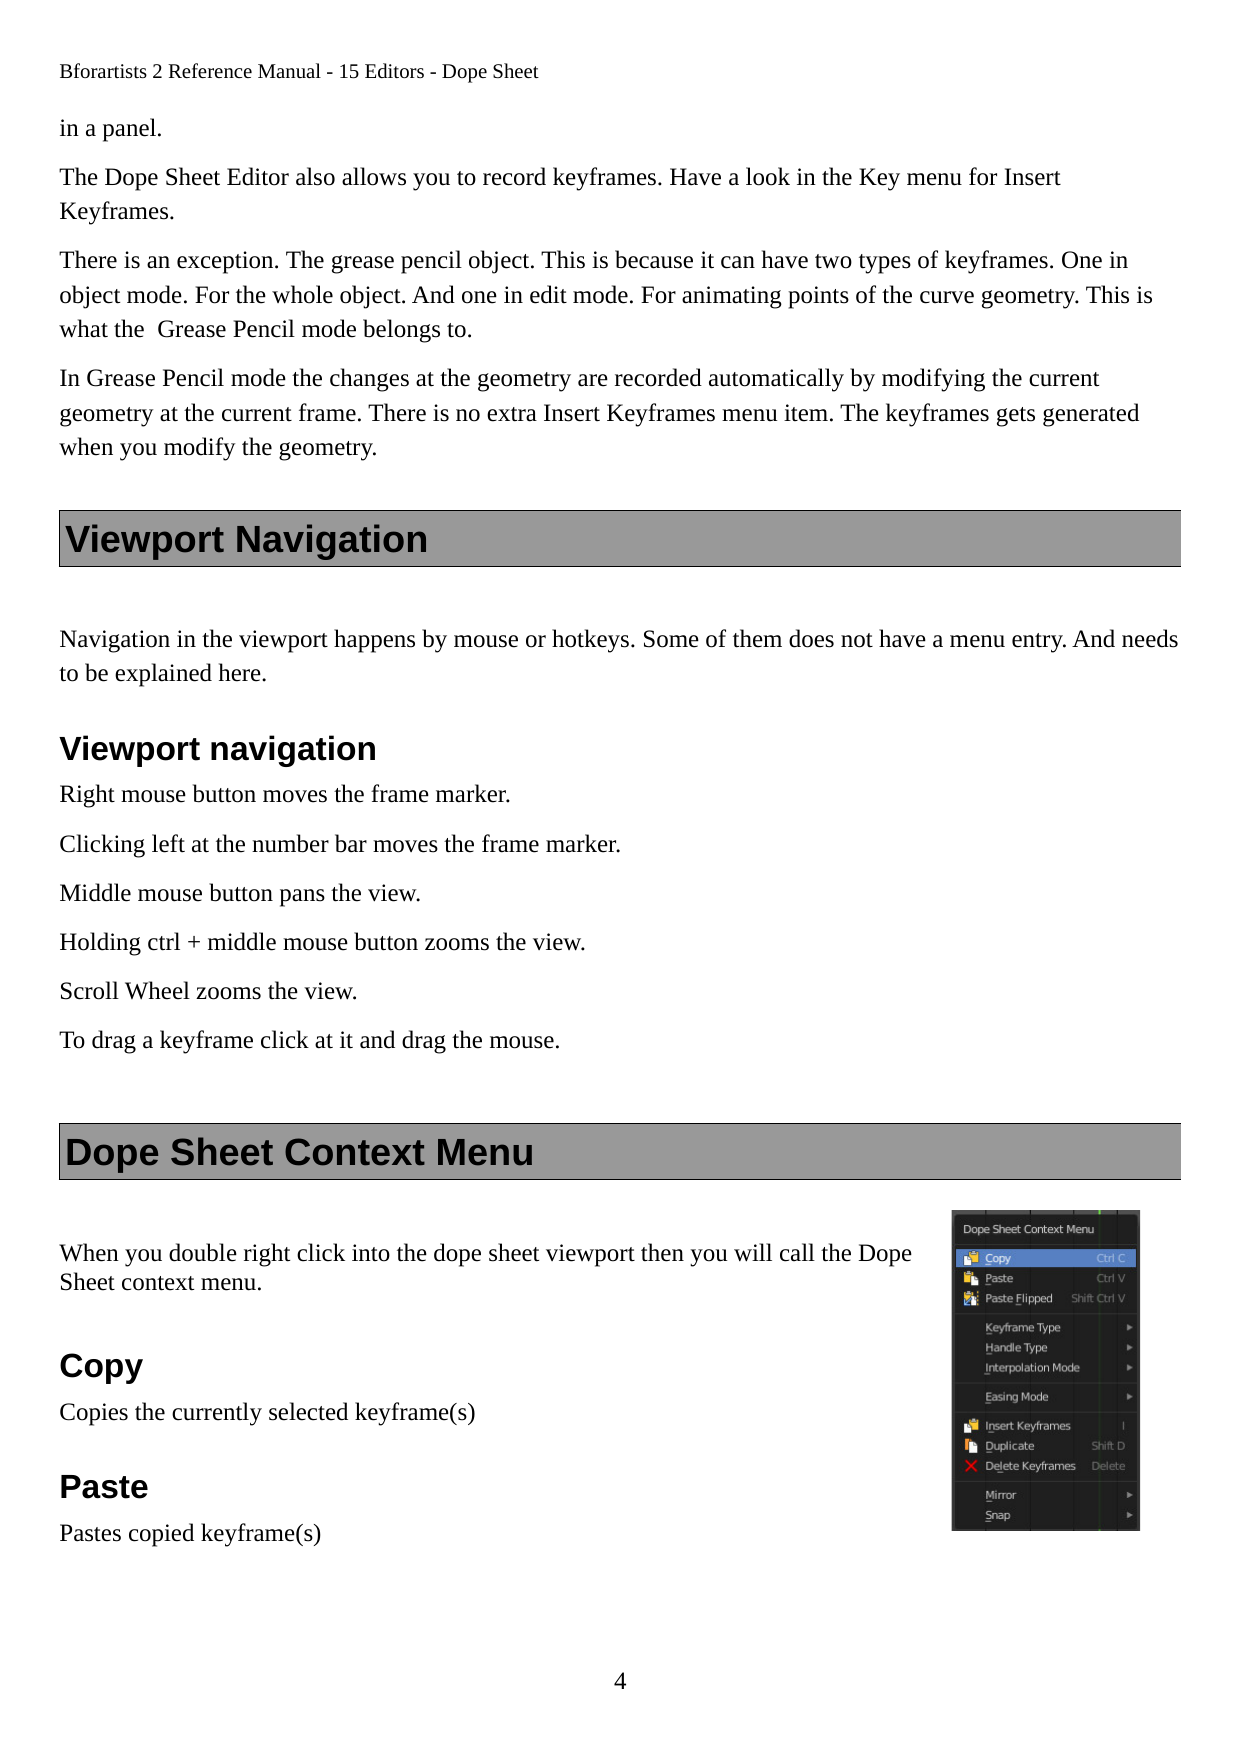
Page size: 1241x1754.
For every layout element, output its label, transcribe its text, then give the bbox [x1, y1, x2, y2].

text In Grease Pencil mode the changes at the geometry are recorded automatically by modifying the current geometry at the current frame. There is no extra Insert Keyframes menu item. The keyframes gets generated when you modify the geometry. [59, 363, 1181, 461]
text Clicking left at the number bar moves the frame marker. [59, 829, 1181, 857]
text Copies the currently selected keyframe(s) [59, 1397, 951, 1426]
text Right mouse button moves the frame marker. [59, 779, 1181, 808]
text To drag a keyframe click at it and drag the mouse. [59, 1025, 1181, 1054]
subtitle Viewport navigation [59, 728, 1181, 767]
text There is an exception. The grease pencil object. This is because it can have two types of keyframes. One in object mode. For the whole object. And one in edit mode. For animating points of the curve geometry. This is what the Grease Pencil mode belongs to. [59, 245, 1181, 343]
text When you double right click into the dope sheet viewport then you will call the Dope Sheet context menu. [59, 1238, 951, 1296]
text The Dope Sheet Editor also allows you to record keyframes. Have a look in the Key menu for Insert Keyframes. [59, 162, 1181, 225]
subtitle [1141, 1346, 1181, 1385]
text Navigation in the viewport happens by mouse or hotkeys. Some of them does not have a menu entry. And needs to be explained here. [59, 624, 1181, 687]
subtitle Copy [59, 1346, 951, 1385]
text Scroll Wheel zooms the view. [59, 976, 1181, 1004]
text Middle mouse button pans the view. [59, 878, 1181, 906]
subtitle [1141, 1467, 1181, 1506]
text [1141, 1238, 1181, 1296]
picture [951, 1210, 1141, 1531]
subtitle Paste [59, 1467, 951, 1506]
text Pastes copied keyframe(s) [59, 1518, 1181, 1547]
text Holding ctrl + middle mouse button zooms the view. [59, 927, 1181, 956]
table_header Viewport Navigation [60, 511, 1181, 566]
table_header Dope Sheet Context Menu [60, 1124, 1181, 1179]
text [1141, 1397, 1181, 1426]
text in a panel. [59, 113, 1181, 141]
